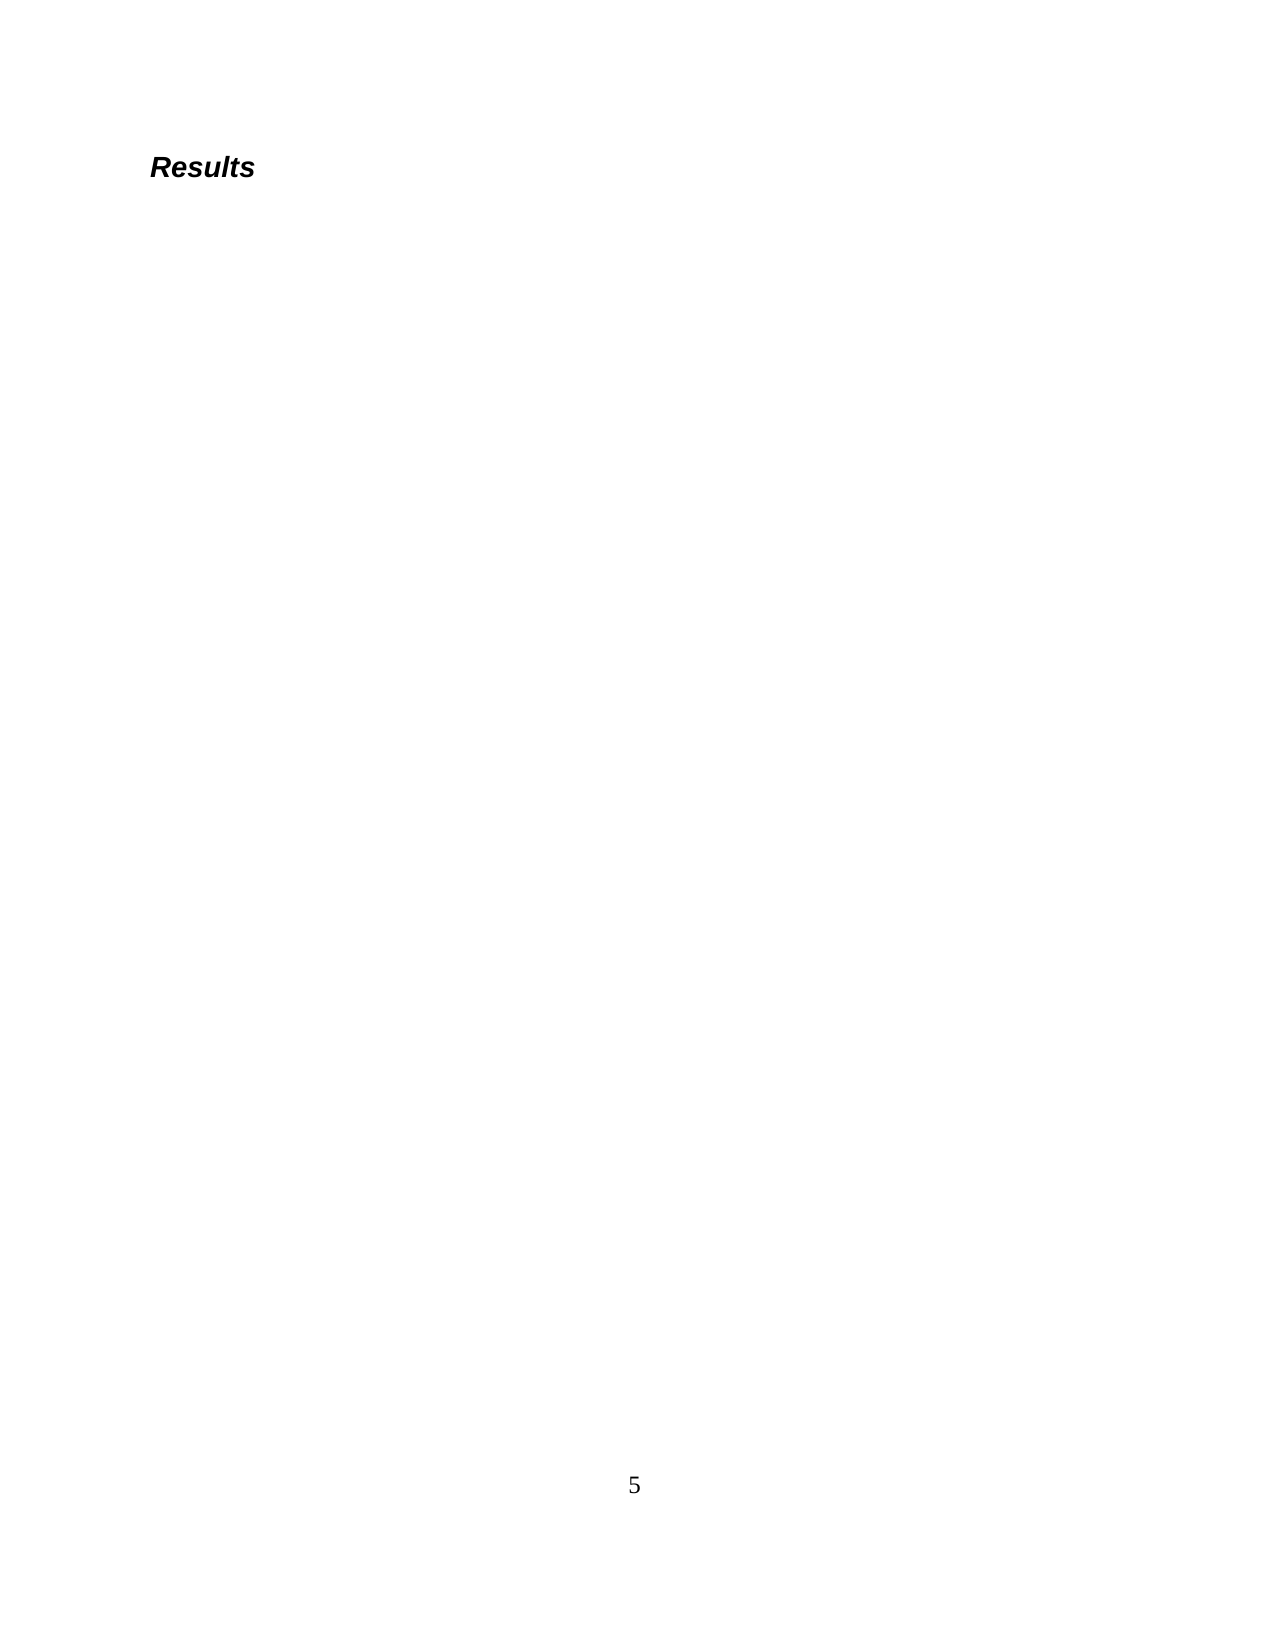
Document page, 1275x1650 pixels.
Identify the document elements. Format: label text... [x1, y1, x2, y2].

subtitle Results [150, 150, 1125, 183]
